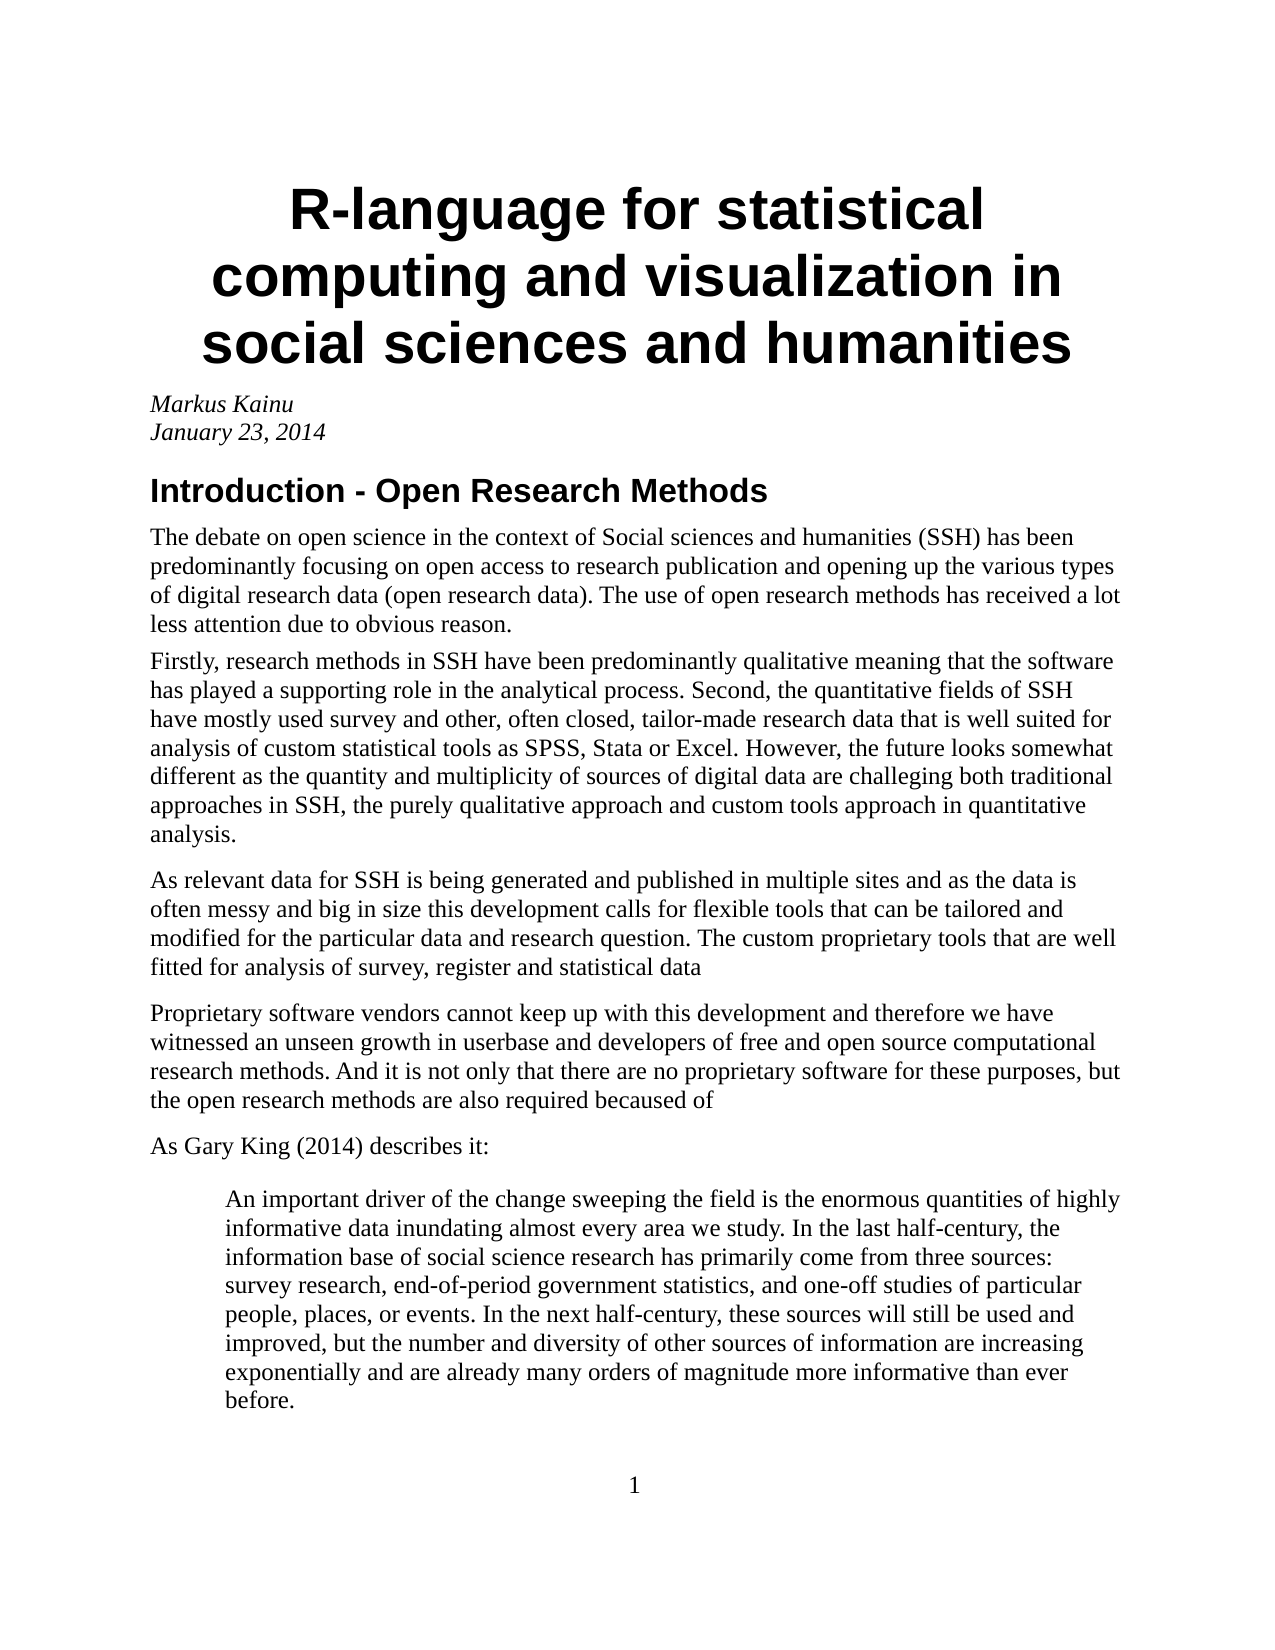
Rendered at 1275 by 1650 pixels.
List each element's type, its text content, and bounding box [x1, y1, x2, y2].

text Firstly, research methods in SSH have been predominantly qualitative meaning that the software has played a supporting role in the analytical process. Second, the quantitative fields of SSH have mostly used survey and other, often closed, tailor-made research data that is well suited for analysis of custom statistical tools as SPSS, Stata or Excel. However, the future looks somewhat different as the quantity and multiplicity of sources of digital data are challeging both traditional approaches in SSH, the purely qualitative approach and custom tools approach in quantitative analysis. [150, 646, 1125, 848]
subtitle Introduction - Open Research Methods [150, 471, 1125, 510]
text January 23, 2014 [150, 417, 1125, 446]
text Proprietary software vendors cannot keep up with this development and therefore we have witnessed an unseen growth in userbase and developers of free and open source computational research methods. And it is not only that there are no proprietary software for these purposes, but the open research methods are also required becaused of [150, 998, 1125, 1113]
text As Gary King (2014) describes it: [150, 1131, 1125, 1160]
text The debate on open science in the context of Social sciences and humanities (SSH) has been predominantly focusing on open access to research publication and opening up the various types of digital research data (open research data). The use of open research methods has received a lot less attention due to obvious reason. [150, 522, 1125, 637]
text Markus Kainu [150, 389, 1125, 417]
title R-language for statistical computing and visualization in social sciences and humanities [150, 175, 1125, 376]
text As relevant data for SSH is being generated and published in multiple sites and as the data is often messy and big in size this development calls for flexible tools that can be tailored and modified for the particular data and research question. The custom proprietary tools that are well fitted for analysis of survey, register and statistical data [150, 866, 1125, 981]
text An important driver of the change sweeping the field is the enormous quantities of highly informative data inundating almost every area we study. In the last half-century, the information base of social science research has primarily come from three sources: survey research, end-of-period government statistics, and one-off studies of particular people, places, or events. In the next half-century, these sources will still be used and improved, but the number and diversity of other sources of information are increasing exponentially and are already many orders of magnitude more informative than ever before. [225, 1184, 1125, 1414]
